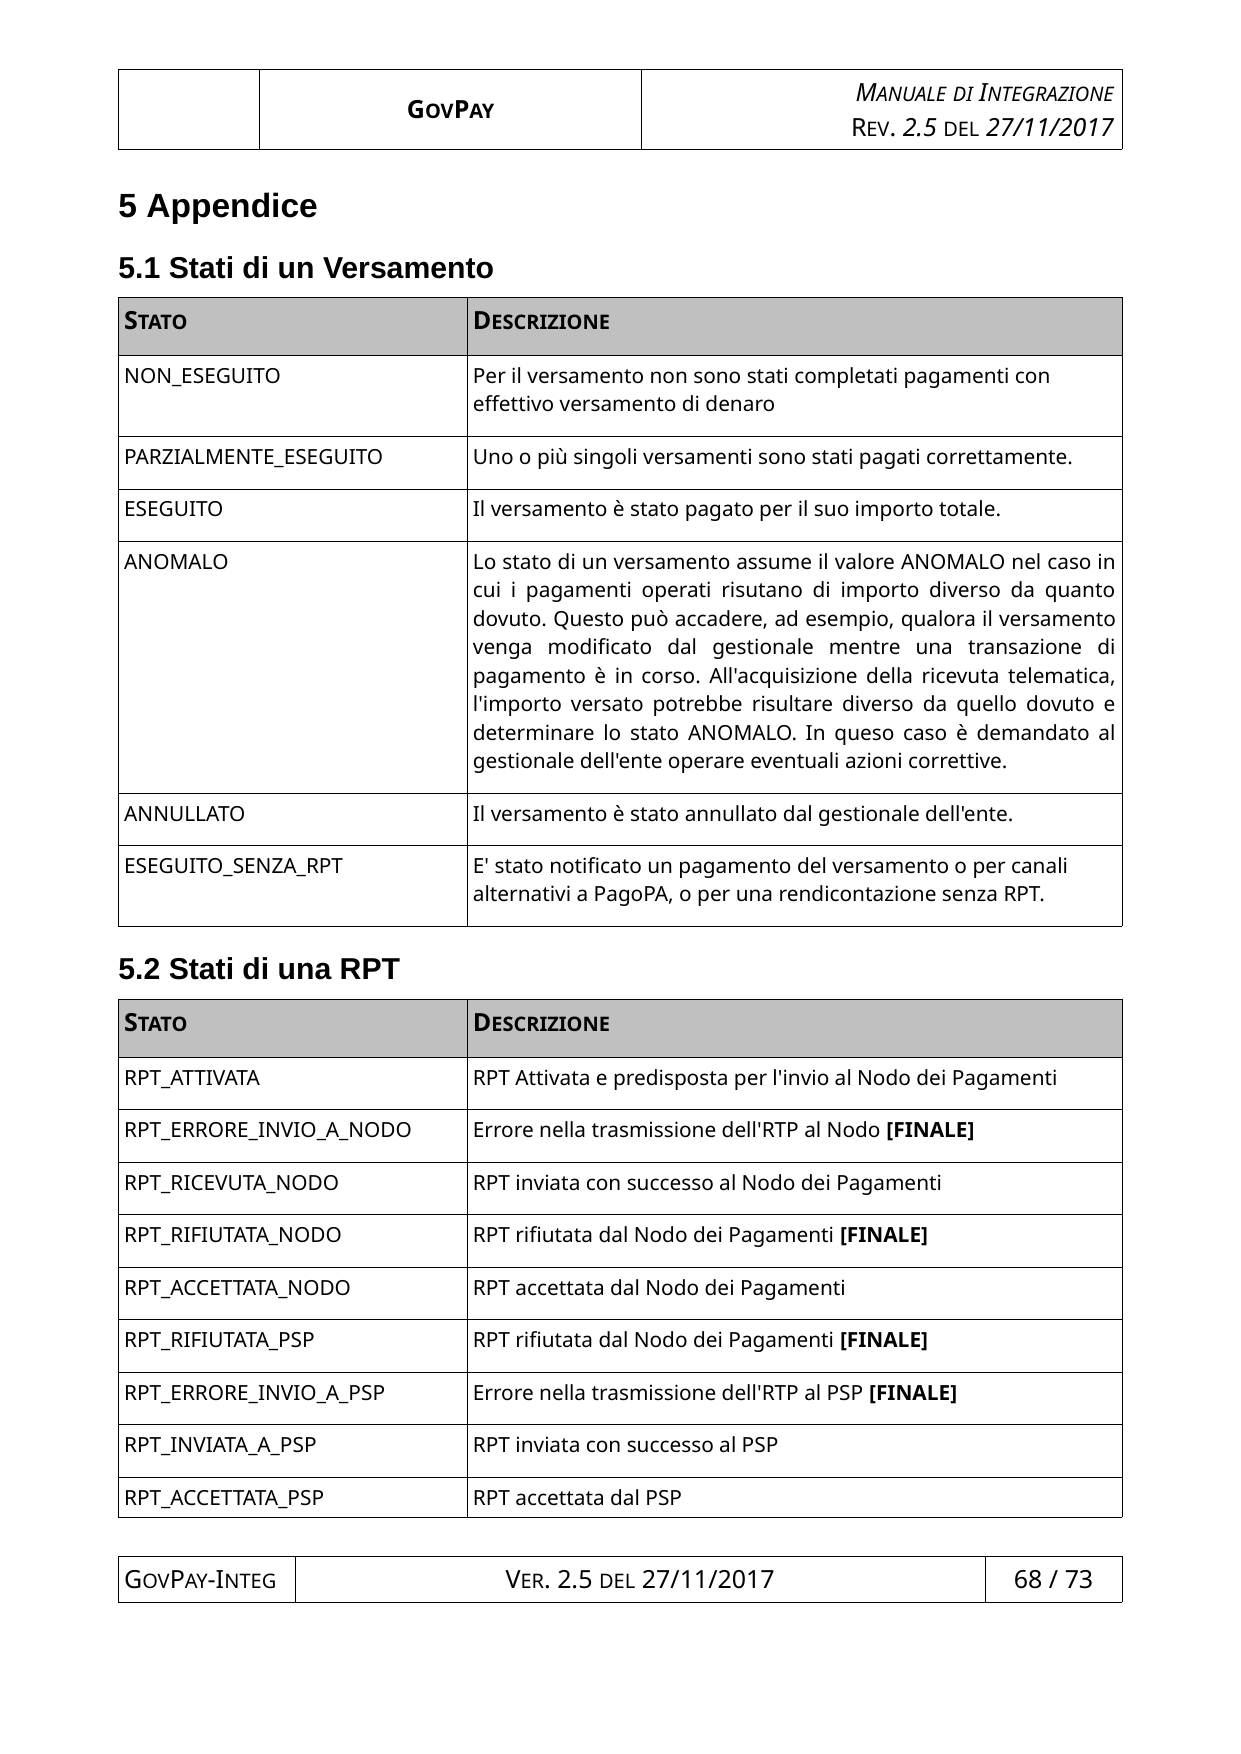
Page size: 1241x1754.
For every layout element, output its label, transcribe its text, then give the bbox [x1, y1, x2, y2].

table_cell RPT accettata dal PSP [468, 1478, 1122, 1517]
table_cell Lo stato di un versamento assume il valore ANOMALO nel caso in cui i pagamenti operati risutano di importo diverso da quanto dovuto. Questo può accadere, ad esempio, qualora il versamento venga modificato dal gestionale mentre una transazione di pagamento è in corso. All'acquisizione della ricevuta telematica, l'importo versato potrebbe risultare diverso da quello dovuto e determinare lo stato ANOMALO. In queso caso è demandato al gestionale dell'ente operare eventuali azioni correttive. [468, 542, 1122, 793]
table_cell Il versamento è stato pagato per il suo importo totale. [468, 490, 1122, 541]
table_cell RPT_RIFIUTATA_PSP [119, 1320, 467, 1372]
table_cell ANNULLATO [119, 794, 467, 845]
subtitle Stati di una RPT [118, 951, 1122, 986]
subtitle Stati di un Versamento [118, 250, 1122, 285]
table_cell RPT rifiutata dal Nodo dei Pagamenti [FINALE] [468, 1320, 1122, 1372]
table_cell PARZIALMENTE_ESEGUITO [119, 437, 467, 489]
table_cell Uno o più singoli versamenti sono stati pagati correttamente. [468, 437, 1122, 489]
table_cell RPT_RICEVUTA_NODO [119, 1163, 467, 1214]
table_cell RPT_ERRORE_INVIO_A_PSP [119, 1373, 467, 1424]
table_cell RPT_ACCETTATA_PSP [119, 1478, 467, 1517]
table_cell Errore nella trasmissione dell'RTP al PSP [FINALE] [468, 1373, 1122, 1424]
table_header Stato [119, 1000, 467, 1057]
table_cell RPT_ATTIVATA [119, 1058, 467, 1109]
table_cell RPT accettata dal Nodo dei Pagamenti [468, 1268, 1122, 1319]
table_cell Il versamento è stato annullato dal gestionale dell'ente. [468, 794, 1122, 845]
table_cell RPT_RIFIUTATA_NODO [119, 1215, 467, 1267]
table_cell E' stato notificato un pagamento del versamento o per canali alternativi a PagoPA, o per una rendicontazione senza RPT. [468, 846, 1122, 926]
table_header Descrizione [468, 1000, 1122, 1057]
table_cell RPT_ERRORE_INVIO_A_NODO [119, 1110, 467, 1162]
table_cell RPT inviata con successo al Nodo dei Pagamenti [468, 1163, 1122, 1214]
table_cell RPT inviata con successo al PSP [468, 1425, 1122, 1477]
table_cell ESEGUITO [119, 490, 467, 541]
table_cell ANOMALO [119, 542, 467, 793]
table_cell Per il versamento non sono stati completati pagamenti con effettivo versamento di denaro [468, 356, 1122, 436]
table_cell ESEGUITO_SENZA_RPT [119, 846, 467, 926]
table_cell RPT Attivata e predisposta per l'invio al Nodo dei Pagamenti [468, 1058, 1122, 1109]
table_header Descrizione [468, 298, 1122, 355]
table_cell Errore nella trasmissione dell'RTP al Nodo [FINALE] [468, 1110, 1122, 1162]
table_cell RPT_ACCETTATA_NODO [119, 1268, 467, 1319]
table_cell NON_ESEGUITO [119, 356, 467, 436]
table_cell RPT rifiutata dal Nodo dei Pagamenti [FINALE] [468, 1215, 1122, 1267]
table_cell RPT_INVIATA_A_PSP [119, 1425, 467, 1477]
subtitle Appendice [118, 186, 1122, 225]
table_header Stato [119, 298, 467, 355]
